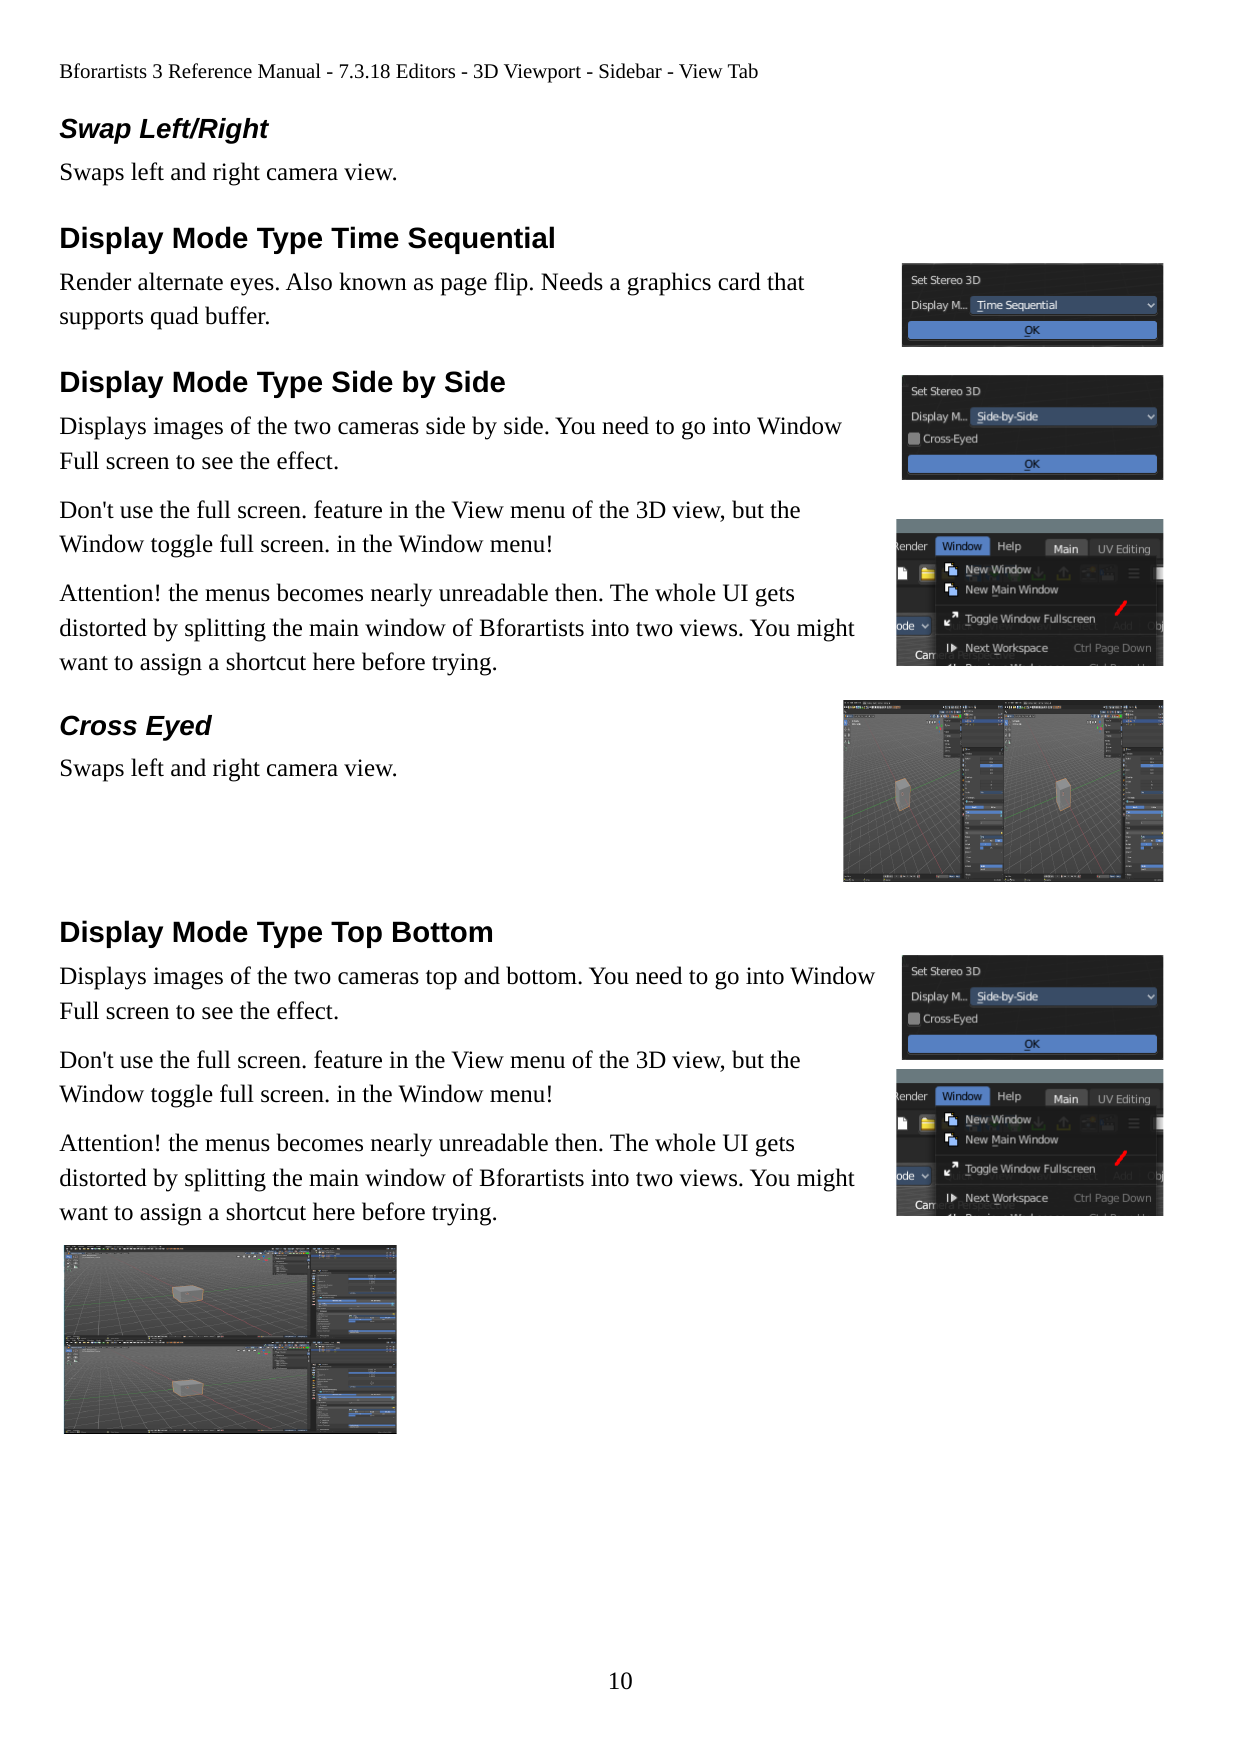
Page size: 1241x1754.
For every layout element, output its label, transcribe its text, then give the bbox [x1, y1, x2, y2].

picture [901, 375, 1164, 480]
subtitle [1164, 709, 1181, 741]
text Swaps left and right camera view. [59, 157, 1181, 186]
picture [896, 519, 1164, 666]
text Render alternate eyes. Also known as page flip. Needs a graphics card that supports quad buffer. [59, 267, 901, 330]
text Attention! the menus becomes nearly unreadable then. The whole UI gets distorted by splitting the main window of Bforartists into two views. You might want to assign a shortcut here before trying. [59, 1128, 1181, 1226]
picture [843, 700, 1164, 882]
text Don't use the full screen. feature in the View menu of the 3D view, but the Window toggle full screen. in the Window menu! [59, 495, 1181, 558]
subtitle Display Mode Type Top Bottom [59, 915, 1181, 949]
text Swaps left and right camera view. [59, 753, 843, 782]
subtitle Swap Left/Right [59, 113, 1181, 144]
text Displays images of the two cameras side by side. You need to go into Window Full screen to see the effect. [59, 411, 901, 474]
picture [896, 1069, 1164, 1216]
text Attention! the menus becomes nearly unreadable then. The whole UI gets distorted by splitting the main window of Bforartists into two views. You might want to assign a shortcut here before trying. [59, 578, 1181, 676]
text Displays images of the two cameras top and bottom. You need to go into Window Full screen to see the effect. [59, 961, 901, 1024]
subtitle Display Mode Type Time Sequential [59, 221, 1181, 254]
picture [901, 955, 1164, 1060]
text Don't use the full screen. feature in the View menu of the 3D view, but the Window toggle full screen. in the Window menu! [59, 1045, 1181, 1108]
subtitle Display Mode Type Side by Side [59, 365, 1181, 399]
picture [63, 1245, 397, 1434]
subtitle Cross Eyed [59, 709, 843, 741]
picture [901, 263, 1164, 347]
